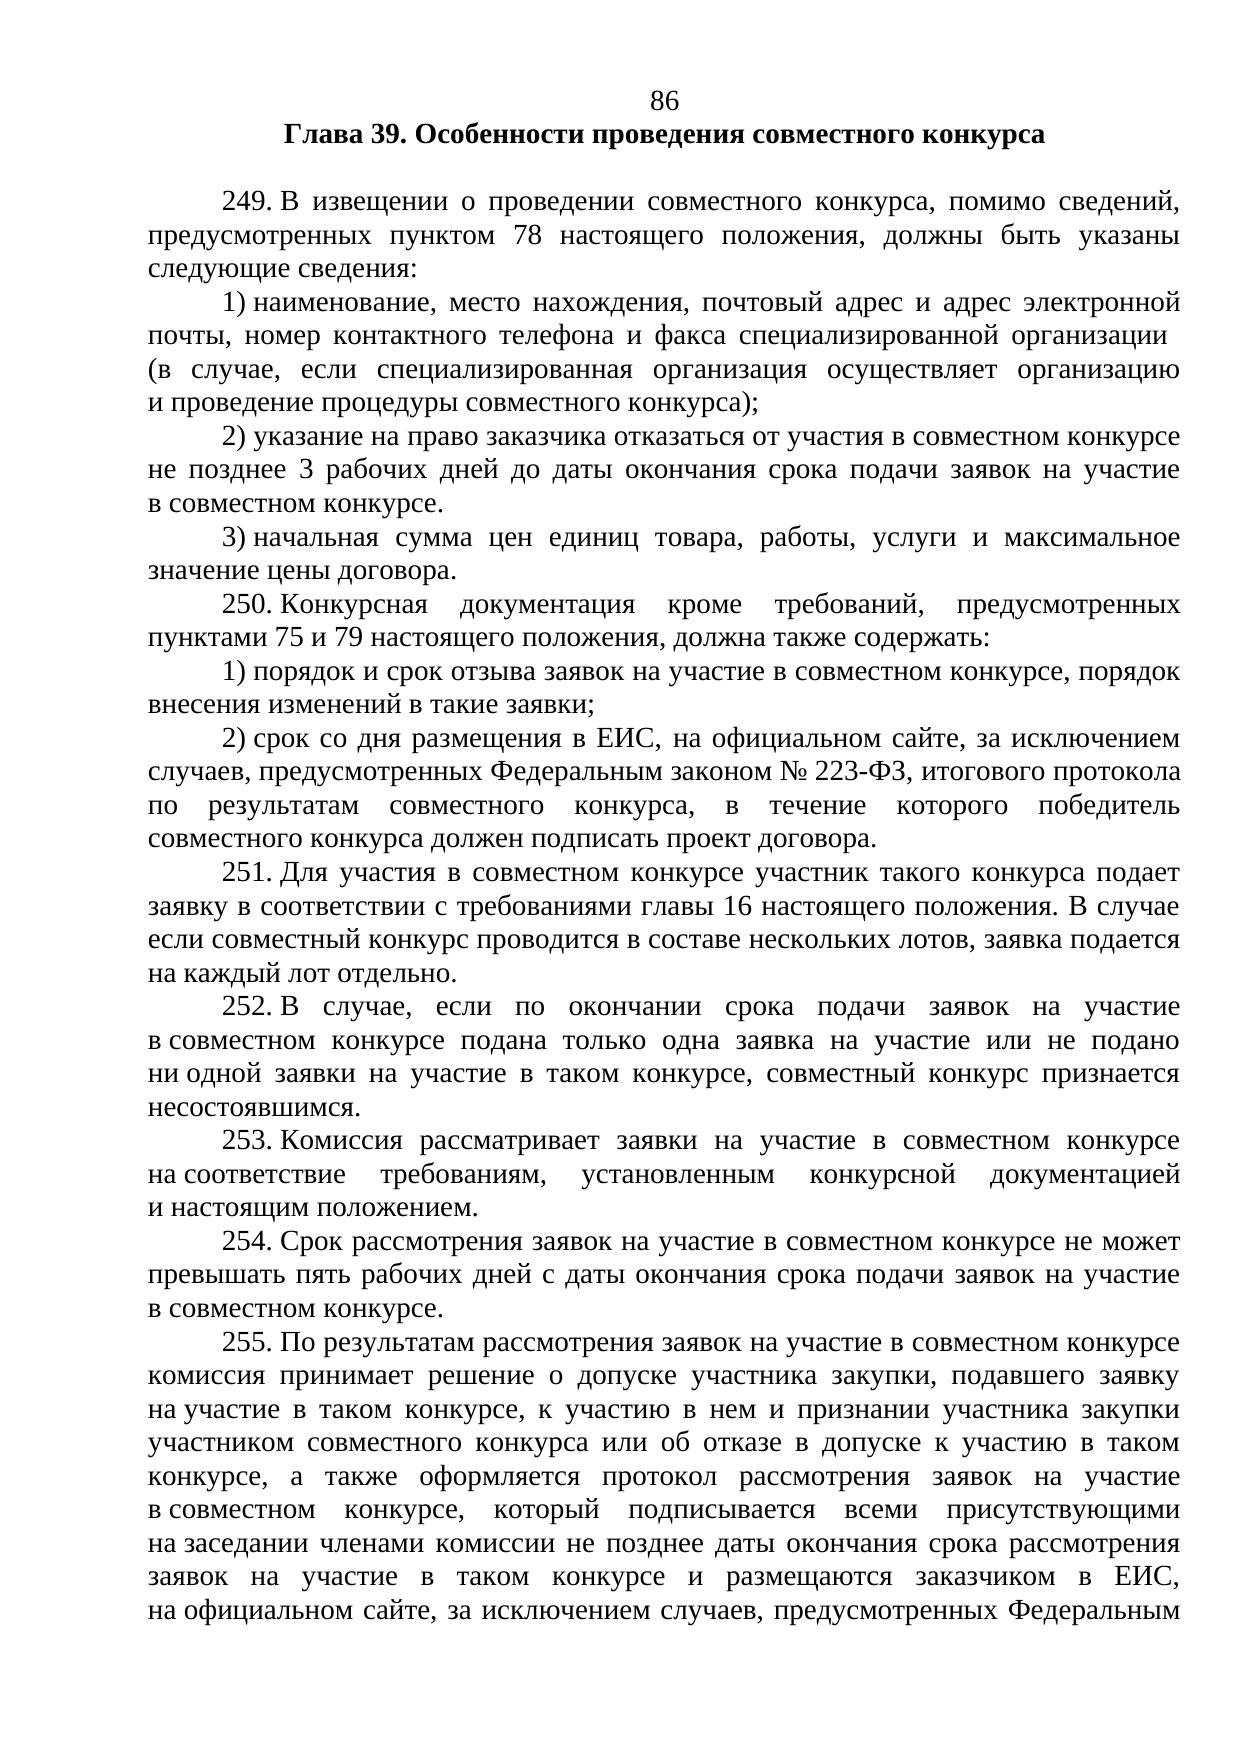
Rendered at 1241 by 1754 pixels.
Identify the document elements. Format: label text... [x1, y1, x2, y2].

text 3) начальная сумма цен единиц товара, работы, услуги и максимальное значение цены договора. [148, 519, 1181, 586]
text 254. Срок рассмотрения заявок на участие в совместном конкурсе не может превышать пять рабочих дней с даты окончания срока подачи заявок на участие в совместном конкурсе. [148, 1223, 1181, 1324]
text Глава 39. Особенности проведения совместного конкурса [148, 116, 1181, 150]
text 2) указание на право заказчика отказаться от участия в совместном конкурсе не позднее 3 рабочих дней до даты окончания срока подачи заявок на участие в совместном конкурсе. [148, 418, 1181, 519]
text 2) срок со дня размещения в ЕИС, на официальном сайте, за исключением случаев, предусмотренных Федеральным законом № 223-ФЗ, итогового протокола по результатам совместного конкурса, в течение которого победитель совместного конкурса должен подписать проект договора. [148, 720, 1181, 854]
text 249. В извещении о проведении совместного конкурса, помимо сведений, предусмотренных пунктом 78 настоящего положения, должны быть указаны следующие сведения: [148, 183, 1181, 284]
text 1) порядок и срок отзыва заявок на участие в совместном конкурсе, порядок внесения изменений в такие заявки; [148, 653, 1181, 720]
text 253. Комиссия рассматривает заявки на участие в совместном конкурсе на соответствие требованиям, установленным конкурсной документацией и настоящим положением. [148, 1122, 1181, 1223]
text 255. По результатам рассмотрения заявок на участие в совместном конкурсе комиссия принимает решение о допуске участника закупки, подавшего заявку на участие в таком конкурсе, к участию в нем и признании участника закупки участником совместного конкурса или об отказе в допуске к участию в таком конкурсе, а также оформляется протокол рассмотрения заявок на участие в совместном конкурсе, который подписывается всеми присутствующими на заседании членами комиссии не позднее даты окончания срока рассмотрения заявок на участие в таком конкурсе и размещаются заказчиком в ЕИС, на официальном сайте, за исключением случаев, предусмотренных Федеральным [148, 1324, 1181, 1626]
text 252. В случае, если по окончании срока подачи заявок на участие в совместном конкурсе подана только одна заявка на участие или не подано ни одной заявки на участие в таком конкурсе, совместный конкурс признается несостоявшимся. [148, 988, 1181, 1122]
text 251. Для участия в совместном конкурсе участник такого конкурса подает заявку в соответствии с требованиями главы 16 настоящего положения. В случае если совместный конкурс проводится в составе нескольких лотов, заявка подается на каждый лот отдельно. [148, 854, 1181, 988]
text 250. Конкурсная документация кроме требований, предусмотренных пунктами 75 и 79 настоящего положения, должна также содержать: [148, 586, 1181, 653]
text 1) наименование, место нахождения, почтовый адрес и адрес электронной почты, номер контактного телефона и факса специализированной организации (в случае, если специализированная организация осуществляет организацию и проведение процедуры совместного конкурса); [148, 284, 1181, 418]
